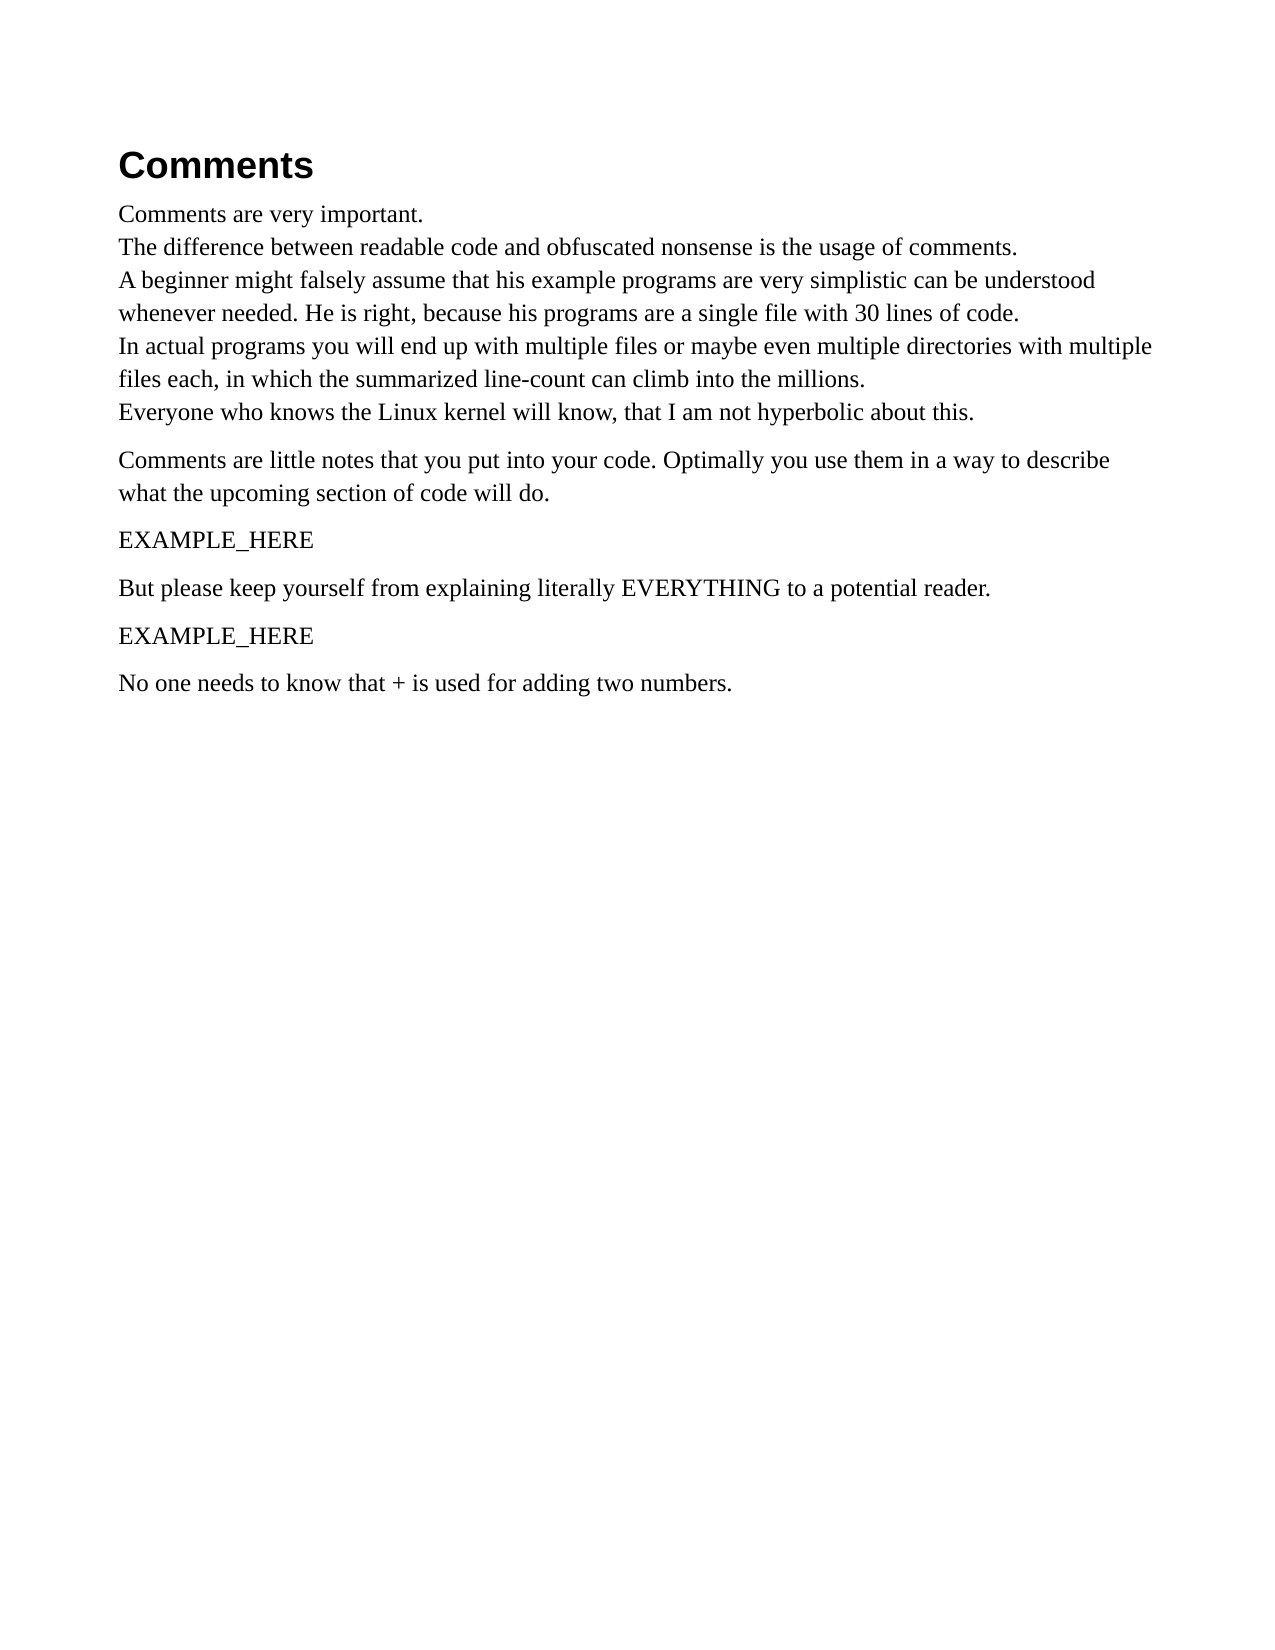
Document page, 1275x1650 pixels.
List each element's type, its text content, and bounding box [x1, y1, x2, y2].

text Comments are very important. The difference between readable code and obfuscated nonsense is the usage of comments. A beginner might falsely assume that his example programs are very simplistic can be understood whenever needed. He is right, because his programs are a single file with 30 lines of code. In actual programs you will end up with multiple files or maybe even multiple directories with multiple files each, in which the summarized line-count can climb into the millions. Everyone who knows the Linux kernel will know, that I am not hyperbolic about this. [118, 199, 1157, 426]
text But please keep yourself from explaining literally EVERYTHING to a potential reader. [118, 573, 1157, 602]
text No one needs to know that + is used for adding two numbers. [118, 668, 1157, 697]
text Comments are little notes that you put into your code. Optimally you use them in a way to describe what the upcoming section of code will do. [118, 445, 1157, 507]
subtitle Comments [118, 143, 1157, 187]
text EXAMPLE_HERE [118, 621, 1157, 649]
text EXAMPLE_HERE [118, 526, 1157, 554]
